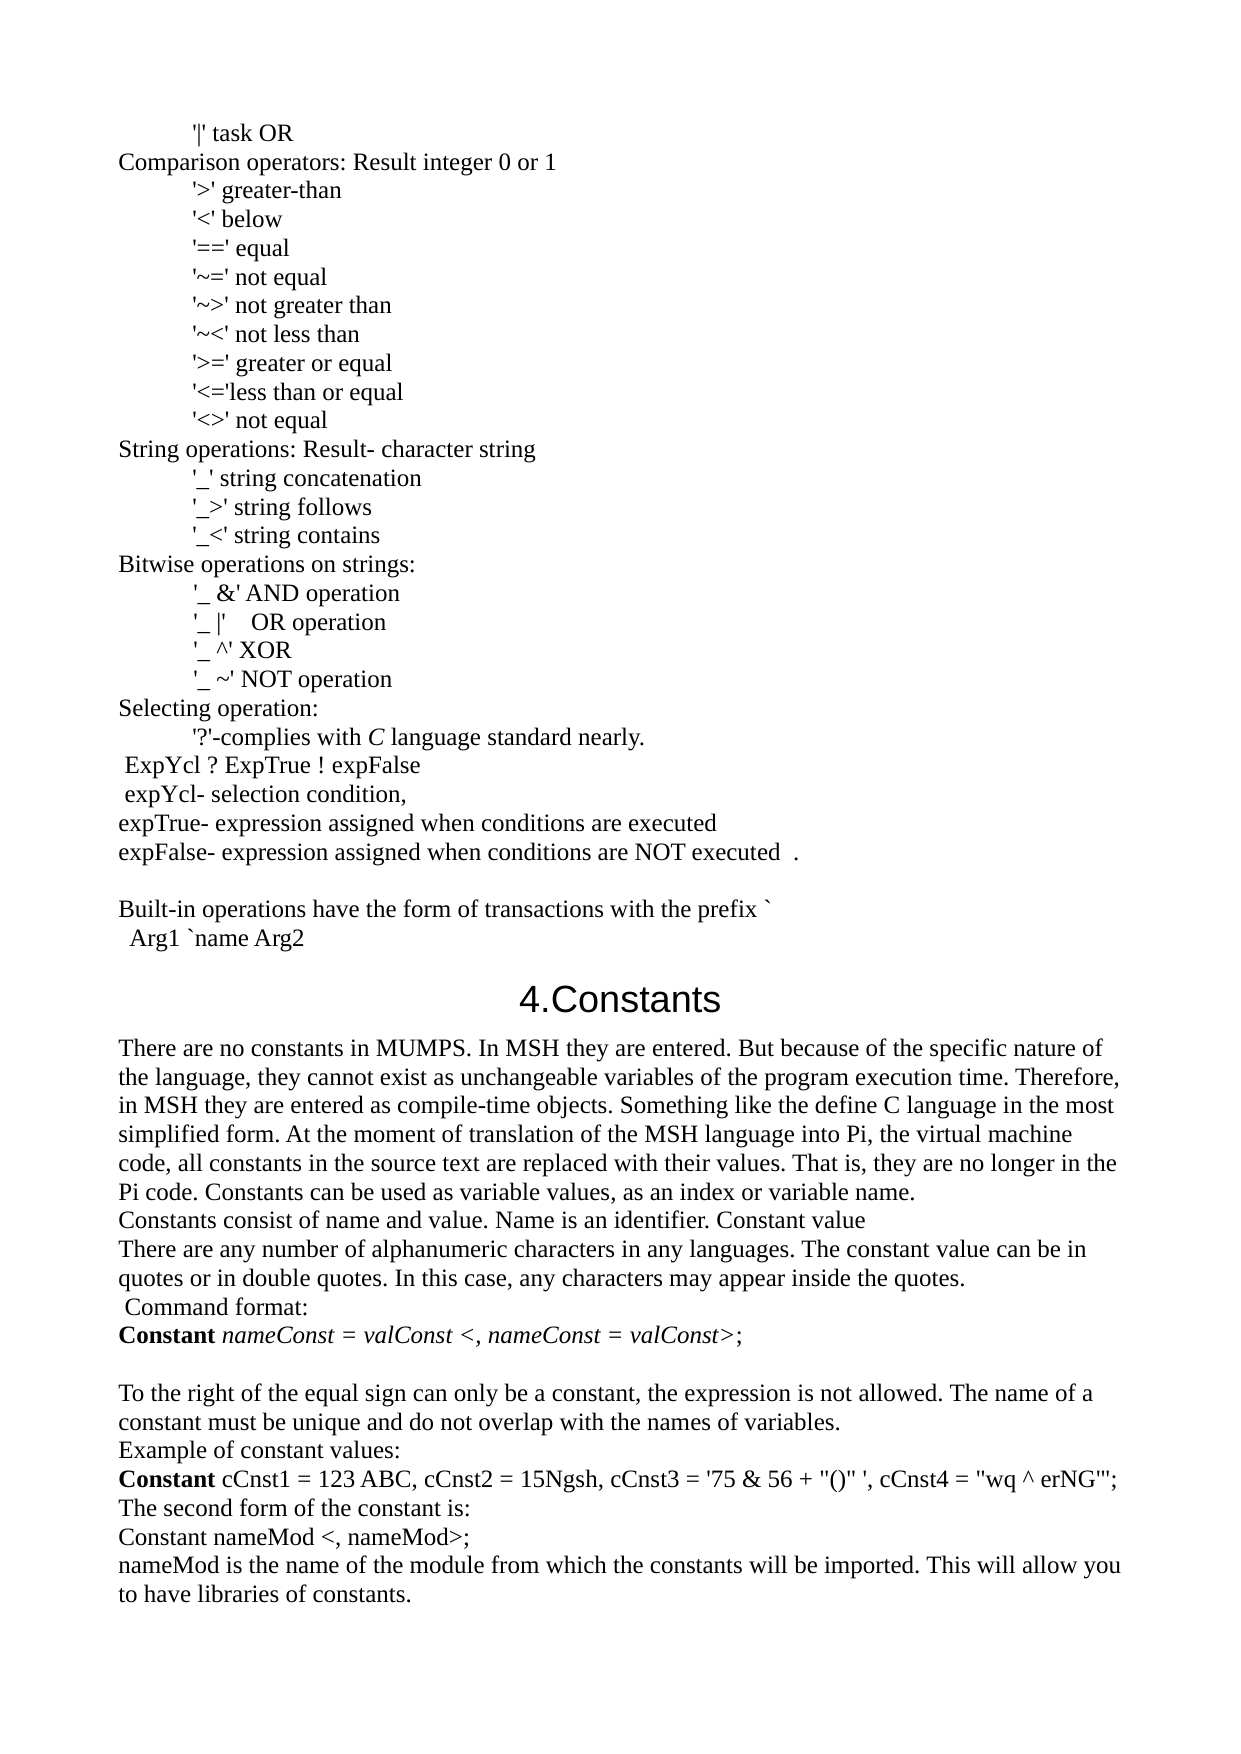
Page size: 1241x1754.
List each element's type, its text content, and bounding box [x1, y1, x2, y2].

text '_ ^' XOR [118, 636, 1122, 664]
text Arg1 `name Arg2 [118, 923, 1122, 952]
text ExpYcl ? ExpTrue ! expFalse [118, 751, 1122, 779]
text '>=' greater or equal [118, 348, 1122, 377]
text '<>' not equal [118, 406, 1122, 434]
text Command format: [118, 1292, 1122, 1321]
text '==' equal [118, 233, 1122, 262]
text '~>' not greater than [118, 291, 1122, 319]
text Selecting operation: [118, 693, 1122, 722]
text There are no constants in MUMPS. In MSH they are entered. But because of the specific nature of the language, they cannot exist as unchangeable variables of the program execution time. Therefore, in MSH they are entered as compile-time objects. Something like the define C language in the most simplified form. At the moment of translation of the MSH language into Pi, the virtual machine code, all constants in the source text are replaced with their values. That is, they are no longer in the Pi code. Constants can be used as variable values, as an index or variable name. [118, 1033, 1122, 1206]
text '_ ~' NOT operation [118, 664, 1122, 693]
text Constant nameConst = valConst <, nameConst = valConst>; [118, 1321, 1122, 1349]
text '_>' string follows [118, 492, 1122, 521]
text '~<' not less than [118, 319, 1122, 348]
text expFalse- expression assigned when conditions are NOT executed . [118, 837, 1122, 866]
text '~=' not equal [118, 262, 1122, 291]
text '?'-complies with C language standard nearly. [118, 722, 1122, 751]
text Comparison operators: Result integer 0 or 1 [118, 147, 1122, 176]
text '_' string concatenation [118, 463, 1122, 492]
text Bitwise operations on strings: [118, 549, 1122, 578]
text To the right of the equal sign can only be a constant, the expression is not allowed. The name of a constant must be unique and do not overlap with the names of variables. [118, 1378, 1122, 1436]
text '_<' string contains [118, 521, 1122, 549]
text expTrue- expression assigned when conditions are executed [118, 808, 1122, 837]
text Example of constant values: [118, 1436, 1122, 1464]
text String operations: Result- character string [118, 434, 1122, 463]
text '<='less than or equal [118, 377, 1122, 406]
text Constant cCnst1 = 123 ABC, cCnst2 = 15Ngsh, cCnst3 = '75 & 56 + "()" ', cCnst4 = "wq ^ erNG'"; [118, 1464, 1122, 1493]
text There are any number of alphanumeric characters in any languages. The constant value can be in quotes or in double quotes. In this case, any characters may appear inside the quotes. [118, 1234, 1122, 1292]
text '_ &' AND operation [118, 578, 1122, 607]
text nameMod is the name of the module from which the constants will be imported. This will allow you to have libraries of constants. [118, 1551, 1122, 1608]
text The second form of the constant is: [118, 1493, 1122, 1522]
text '>' greater-than [118, 176, 1122, 204]
text '_ |' OR operation [118, 607, 1122, 636]
text '<' below [118, 204, 1122, 233]
text Constant nameMod <, nameMod>; [118, 1522, 1122, 1551]
text Constants consist of name and value. Name is an identifier. Constant value [118, 1206, 1122, 1234]
text expYcl- selection condition, [118, 779, 1122, 808]
text Built-in operations have the form of transactions with the prefix ` [118, 894, 1122, 923]
text '|' task OR [118, 118, 1122, 147]
subtitle 4.Constants [118, 977, 1122, 1021]
